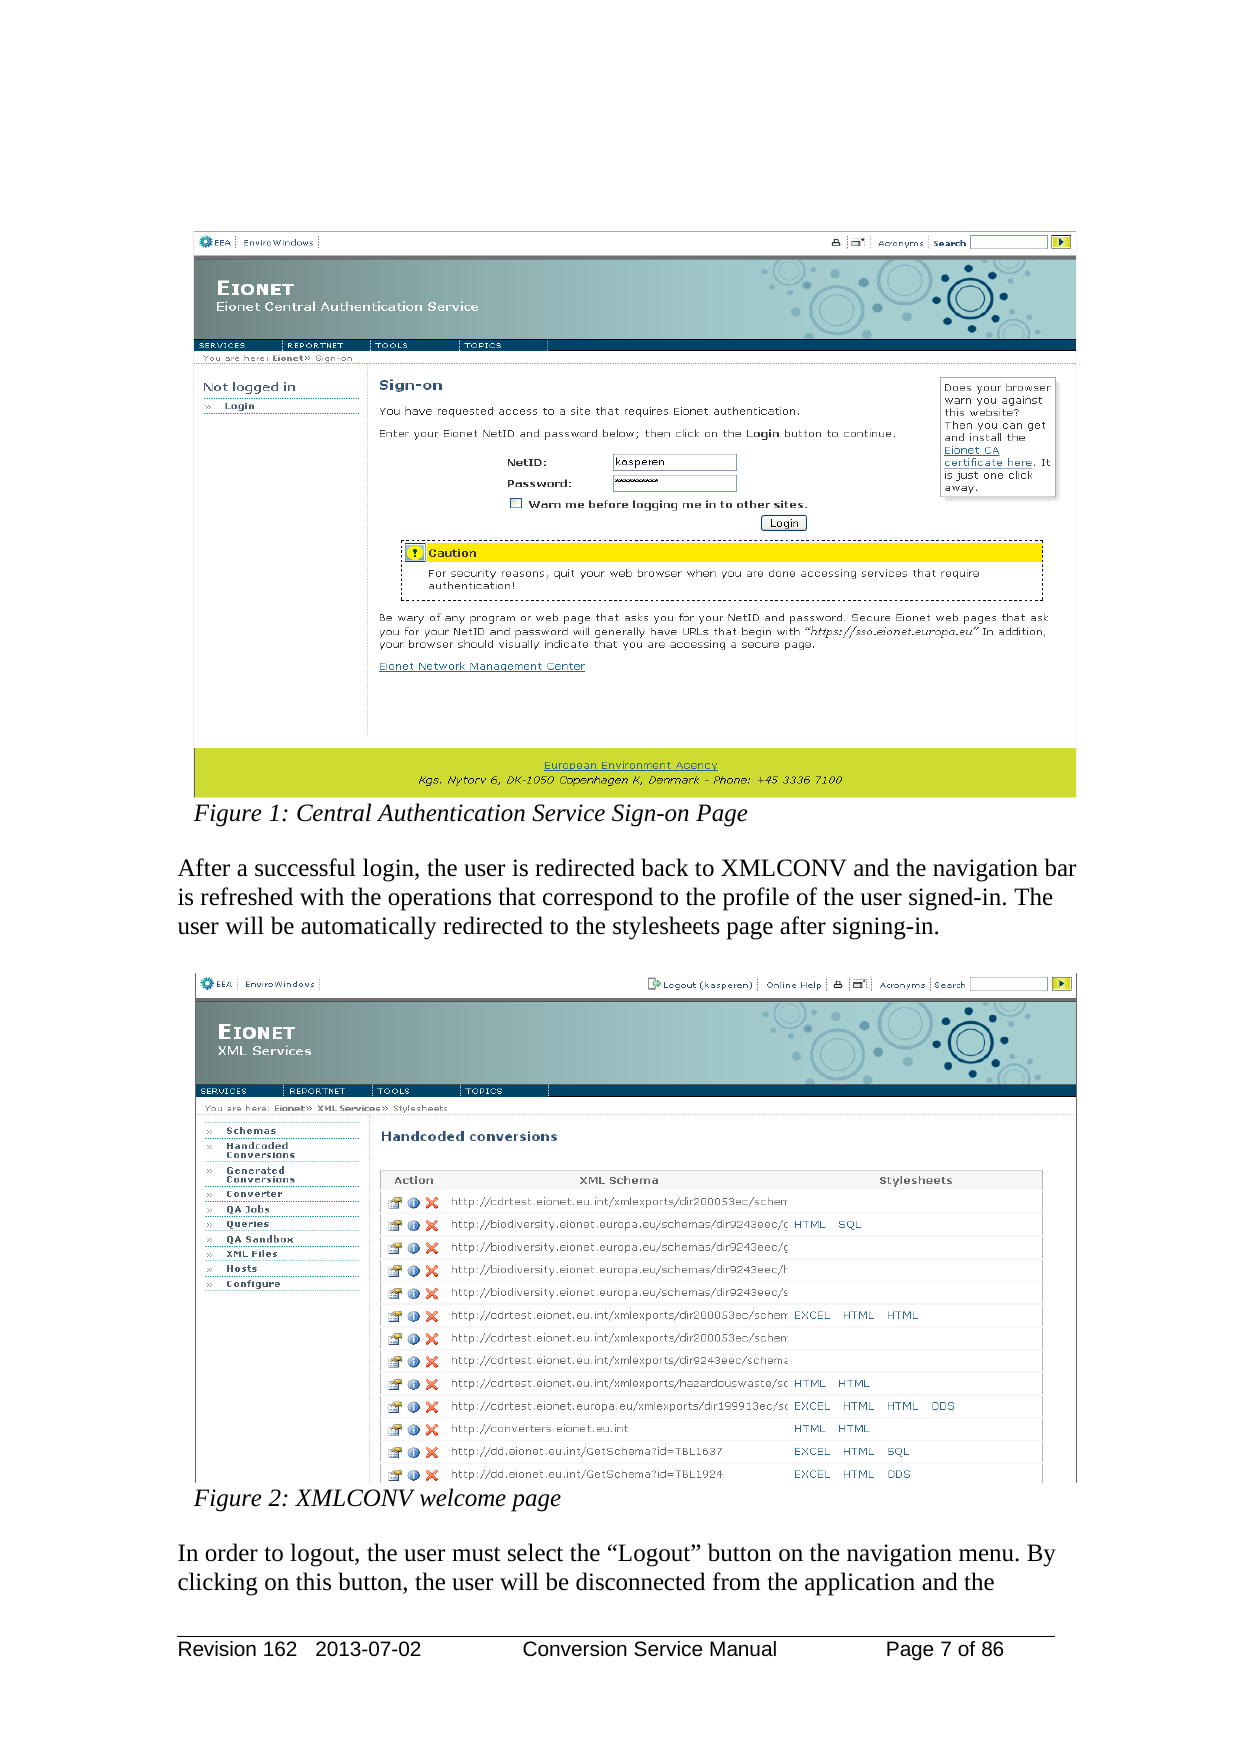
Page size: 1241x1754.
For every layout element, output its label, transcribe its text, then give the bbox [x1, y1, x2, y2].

text After a successful login, the user is redirected back to XMLCONV and the navigation bar is refreshed with the operations that correspond to the profile of the user signed-in. The user will be automatically redirected to the stylesheets page after signing-in. [177, 853, 1092, 940]
text Figure 2: XMLCONV welcome page [194, 1483, 1077, 1512]
text In order to logout, the user must select the “Logout” button on the navigation menu. By clicking on this button, the user will be disconnected from the application and the [177, 1538, 1092, 1596]
text Figure 1: Central Authentication Service Sign-on Page [194, 798, 1076, 827]
